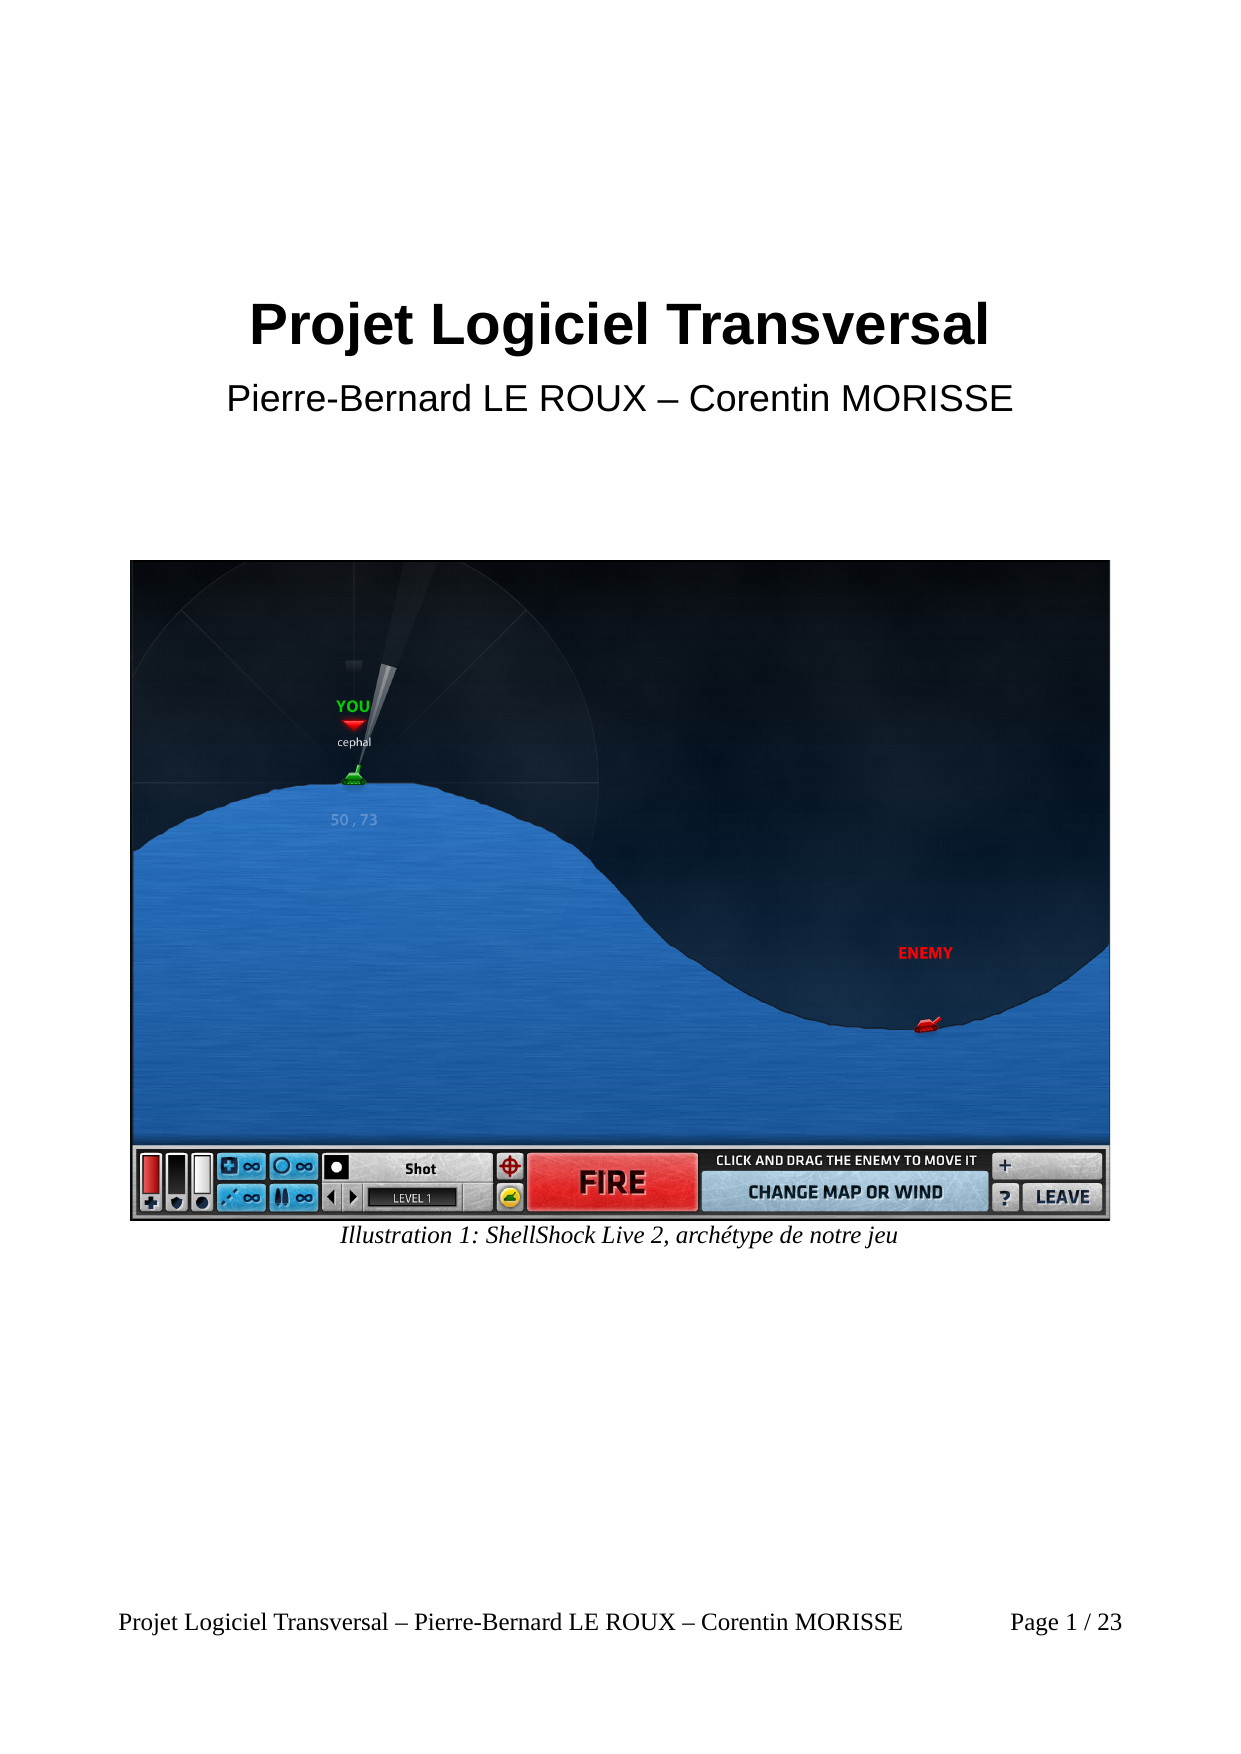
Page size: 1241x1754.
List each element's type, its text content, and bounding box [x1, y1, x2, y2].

picture [130, 560, 1111, 1221]
title Projet Logiciel Transversal [118, 290, 1122, 357]
text Illustration 1: ShellShock Live 2, archétype de notre jeu [130, 1221, 1110, 1249]
subtitle Pierre-Bernard LE ROUX – Corentin MORISSE [118, 376, 1122, 419]
